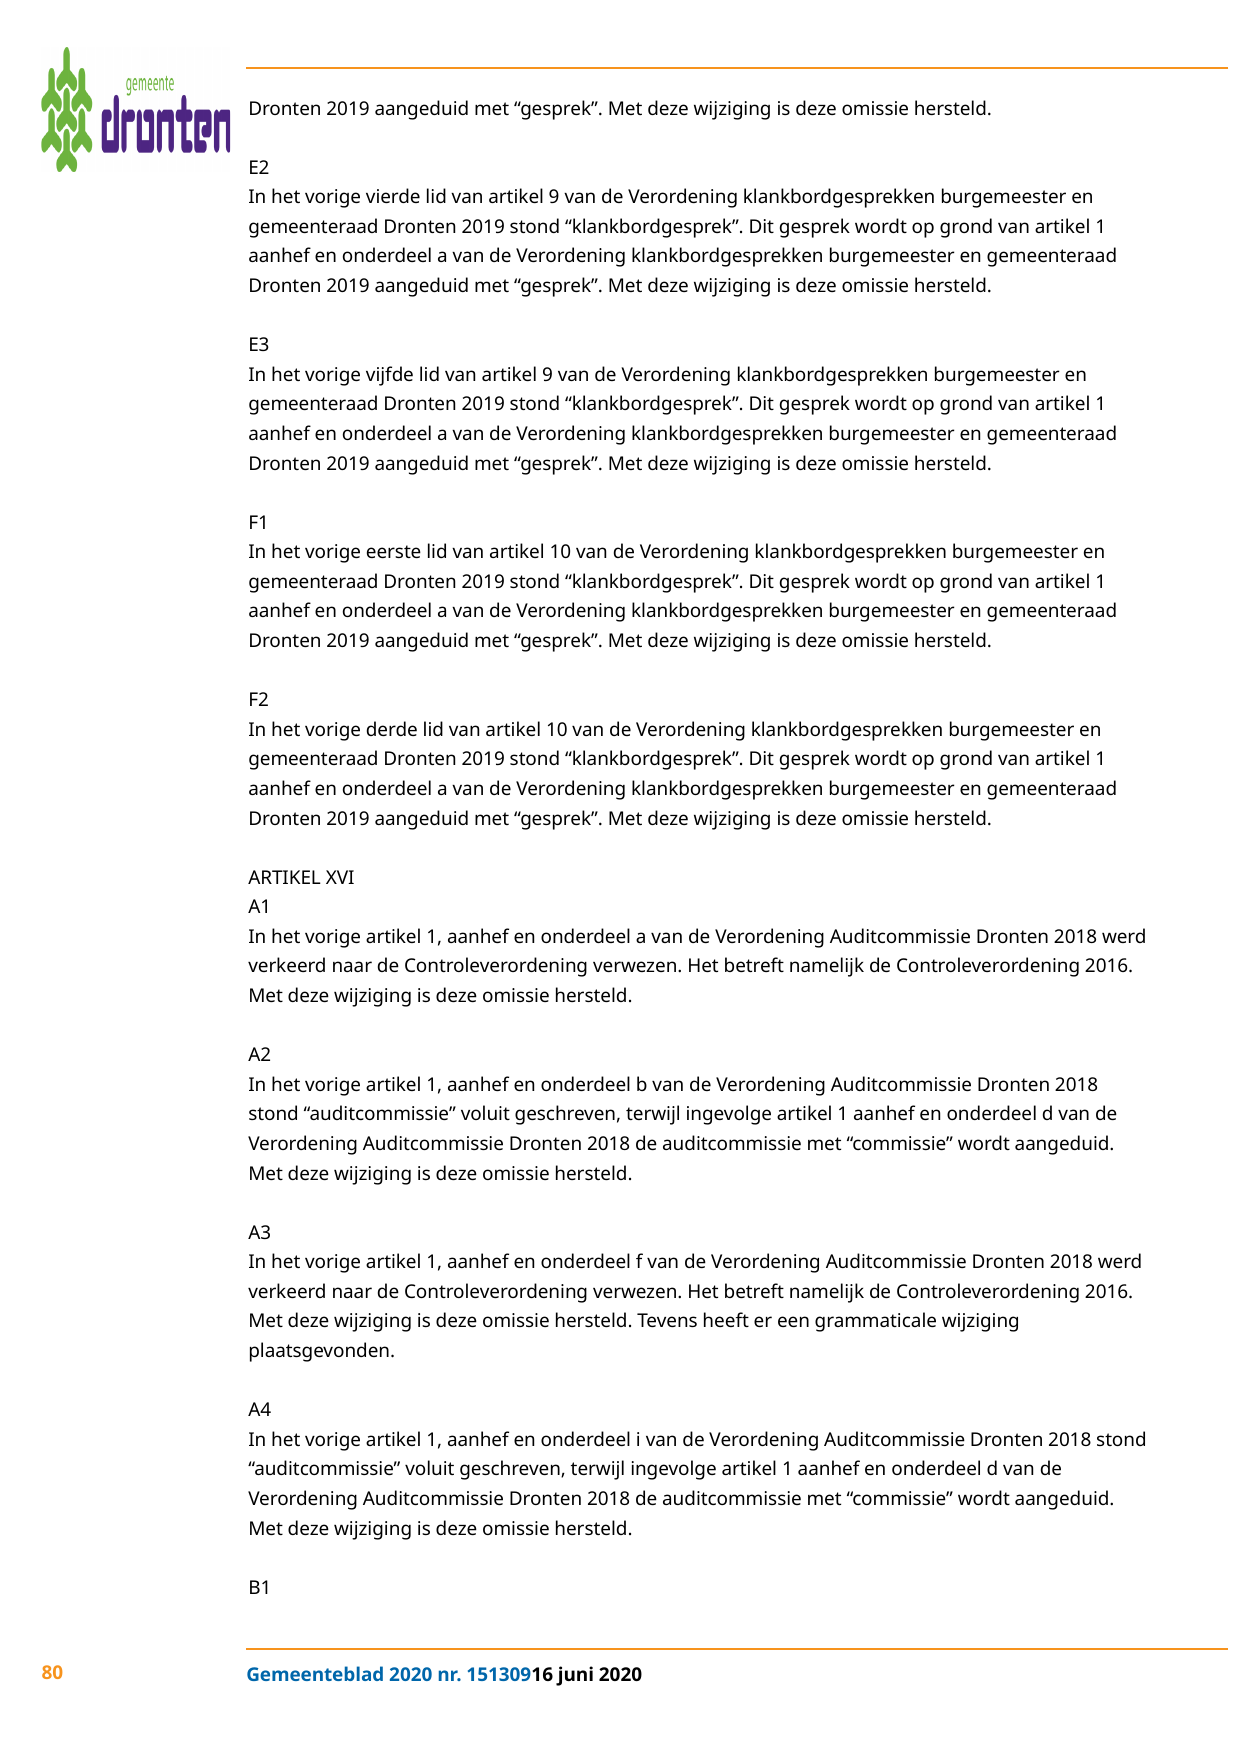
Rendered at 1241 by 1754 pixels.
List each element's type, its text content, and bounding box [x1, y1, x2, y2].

text In het vorige artikel 1, aanhef en onderdeel f van de Verordening Auditcommissie Dronten 2018 werd verkeerd naar de Controleverordening verwezen. Het betreft namelijk de Controleverordening 2016. Met deze wijziging is deze omissie hersteld. Tevens heeft er een grammaticale wijziging plaatsgevonden. [248, 1248, 1152, 1363]
text A4 [248, 1396, 1152, 1422]
text Dronten 2019 aangeduid met “gesprek”. Met deze wijziging is deze omissie hersteld. [248, 95, 1152, 121]
text E2 [248, 154, 1152, 180]
text F1 [248, 509, 1152, 535]
text In het vorige artikel 1, aanhef en onderdeel b van de Verordening Auditcommissie Dronten 2018 stond “auditcommissie” voluit geschreven, terwijl ingevolge artikel 1 aanhef en onderdeel d van de Verordening Auditcommissie Dronten 2018 de auditcommissie met “commissie” wordt aangeduid. Met deze wijziging is deze omissie hersteld. [248, 1071, 1152, 1186]
text In het vorige derde lid van artikel 10 van de Verordening klankbordgesprekken burgemeester en gemeenteraad Dronten 2019 stond “klankbordgesprek”. Dit gesprek wordt op grond van artikel 1 aanhef en onderdeel a van de Verordening klankbordgesprekken burgemeester en gemeenteraad Dronten 2019 aangeduid met “gesprek”. Met deze wijziging is deze omissie hersteld. [248, 716, 1152, 831]
text In het vorige artikel 1, aanhef en onderdeel a van de Verordening Auditcommissie Dronten 2018 werd verkeerd naar de Controleverordening verwezen. Het betreft namelijk de Controleverordening 2016. Met deze wijziging is deze omissie hersteld. [248, 923, 1152, 1008]
picture [41, 47, 231, 172]
text ARTIKEL XVI [248, 864, 1152, 890]
text B1 [248, 1574, 1152, 1600]
text In het vorige artikel 1, aanhef en onderdeel i van de Verordening Auditcommissie Dronten 2018 stond “auditcommissie” voluit geschreven, terwijl ingevolge artikel 1 aanhef en onderdeel d van de Verordening Auditcommissie Dronten 2018 de auditcommissie met “commissie” wordt aangeduid. Met deze wijziging is deze omissie hersteld. [248, 1426, 1152, 1541]
text A1 [248, 893, 1152, 919]
text In het vorige vijfde lid van artikel 9 van de Verordening klankbordgesprekken burgemeester en gemeenteraad Dronten 2019 stond “klankbordgesprek”. Dit gesprek wordt op grond van artikel 1 aanhef en onderdeel a van de Verordening klankbordgesprekken burgemeester en gemeenteraad Dronten 2019 aangeduid met “gesprek”. Met deze wijziging is deze omissie hersteld. [248, 361, 1152, 476]
text A2 [248, 1041, 1152, 1067]
text E3 [248, 331, 1152, 357]
text A3 [248, 1219, 1152, 1245]
text F2 [248, 686, 1152, 712]
text In het vorige eerste lid van artikel 10 van de Verordening klankbordgesprekken burgemeester en gemeenteraad Dronten 2019 stond “klankbordgesprek”. Dit gesprek wordt op grond van artikel 1 aanhef en onderdeel a van de Verordening klankbordgesprekken burgemeester en gemeenteraad Dronten 2019 aangeduid met “gesprek”. Met deze wijziging is deze omissie hersteld. [248, 538, 1152, 653]
text In het vorige vierde lid van artikel 9 van de Verordening klankbordgesprekken burgemeester en gemeenteraad Dronten 2019 stond “klankbordgesprek”. Dit gesprek wordt op grond van artikel 1 aanhef en onderdeel a van de Verordening klankbordgesprekken burgemeester en gemeenteraad Dronten 2019 aangeduid met “gesprek”. Met deze wijziging is deze omissie hersteld. [248, 183, 1152, 298]
